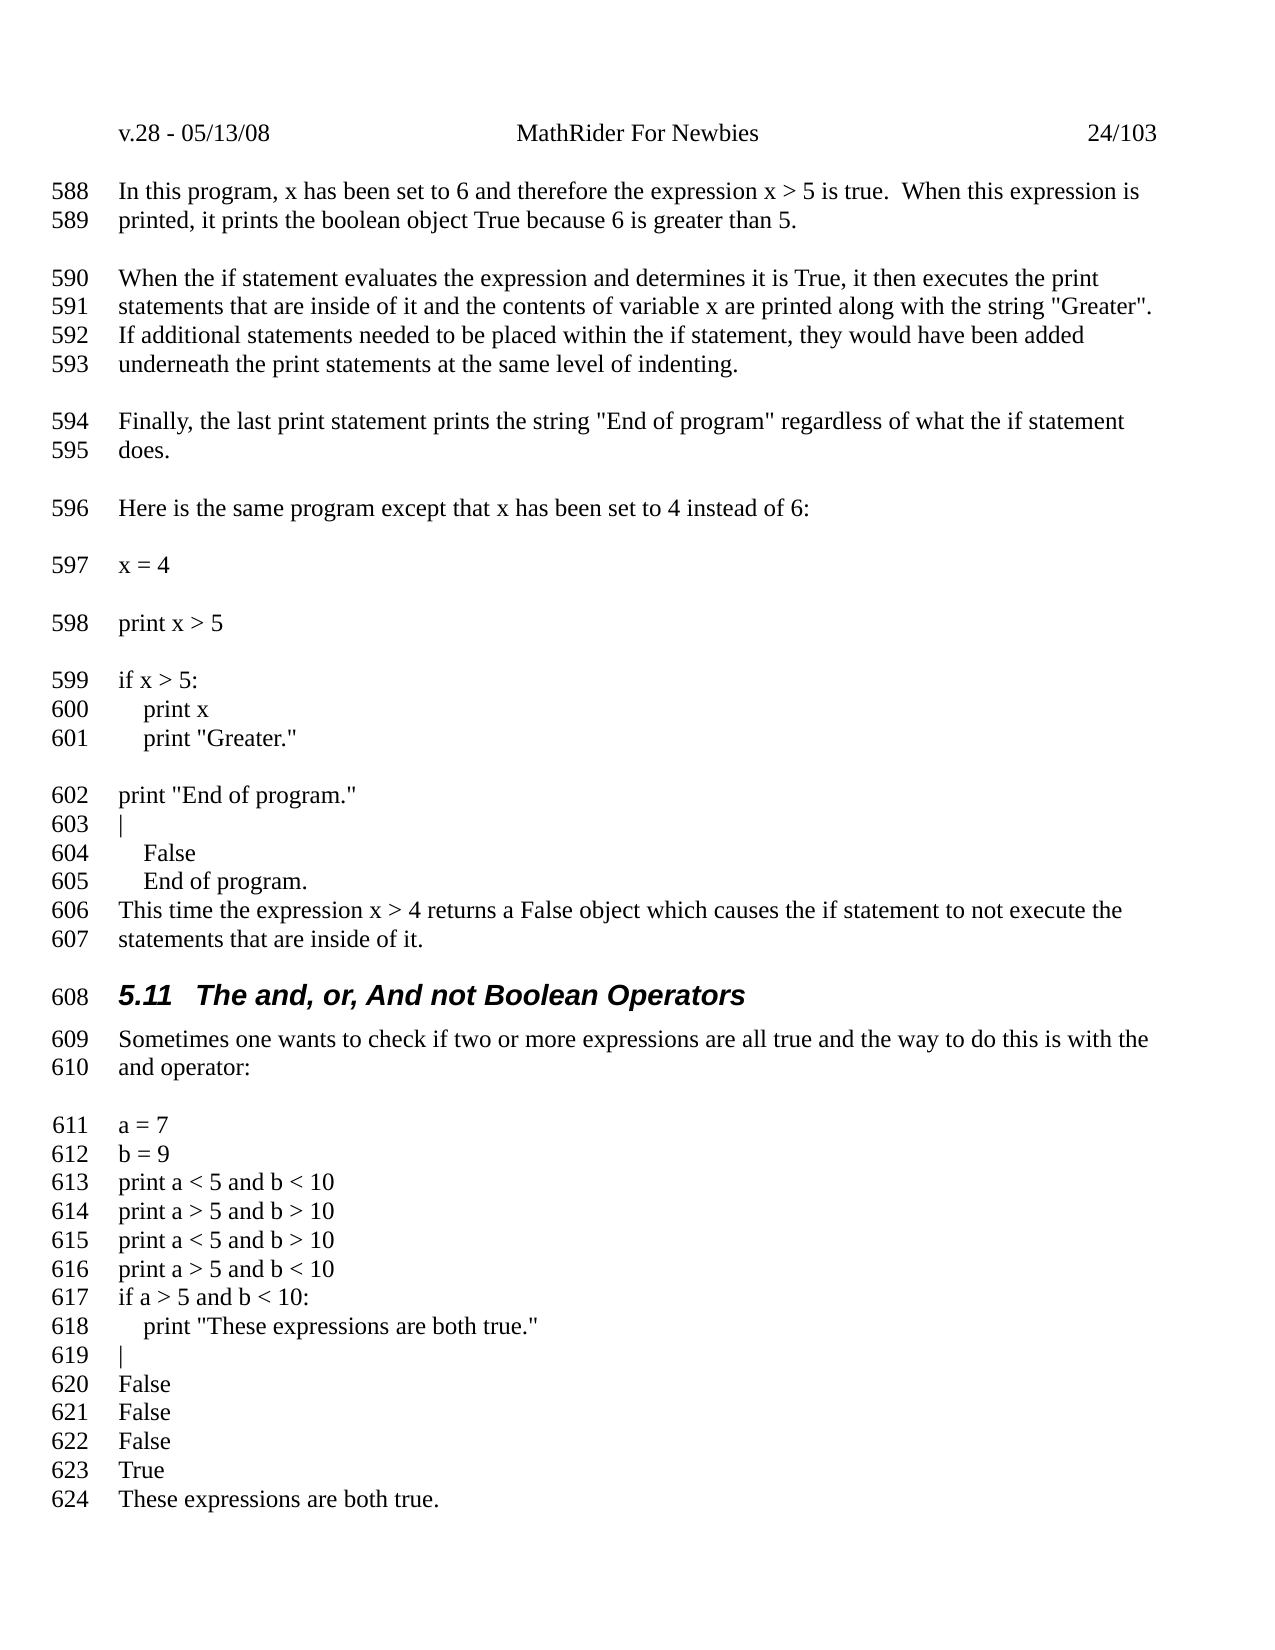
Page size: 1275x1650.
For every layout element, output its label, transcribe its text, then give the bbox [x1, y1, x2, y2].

text This time the expression x > 4 returns a False object which causes the if statement to not execute the statements that are inside of it. [118, 895, 1157, 953]
text | [118, 1340, 1157, 1369]
text x = 4 [118, 550, 1157, 579]
text print a < 5 and b > 10 [118, 1225, 1157, 1254]
text In this program, x has been set to 6 and therefore the expression x > 5 is true. When this expression is printed, it prints the boolean object True because 6 is greater than 5. [118, 176, 1157, 234]
text print a > 5 and b < 10 [118, 1254, 1157, 1282]
text print x [118, 694, 1157, 723]
text print "These expressions are both true." [118, 1311, 1157, 1340]
text if a > 5 and b < 10: [118, 1282, 1157, 1311]
text print "End of program." [118, 780, 1157, 809]
text True [118, 1455, 1157, 1484]
text False [118, 838, 1157, 866]
text b = 9 [118, 1139, 1157, 1167]
text Sometimes one wants to check if two or more expressions are all true and the way to do this is with the and operator: [118, 1024, 1157, 1081]
text Here is the same program except that x has been set to 4 instead of 6: [118, 493, 1157, 521]
text False [118, 1397, 1157, 1426]
subtitle The and, or, And not Boolean Operators [118, 978, 1157, 1011]
text When the if statement evaluates the expression and determines it is True, it then executes the print statements that are inside of it and the contents of variable x are printed along with the string "Greater". If additional statements needed to be placed within the if statement, they would have been added underneath the print statements at the same level of indenting. [118, 263, 1157, 378]
text print x > 5 [118, 608, 1157, 636]
text False [118, 1426, 1157, 1455]
text a = 7 [118, 1110, 1157, 1139]
text End of program. [118, 866, 1157, 895]
text These expressions are both true. [118, 1484, 1157, 1512]
text False [118, 1369, 1157, 1397]
text print a < 5 and b < 10 [118, 1167, 1157, 1196]
text Finally, the last print statement prints the string "End of program" regardless of what the if statement does. [118, 406, 1157, 464]
text | [118, 809, 1157, 838]
text if x > 5: [118, 665, 1157, 694]
text print a > 5 and b > 10 [118, 1196, 1157, 1225]
text print "Greater." [118, 723, 1157, 751]
